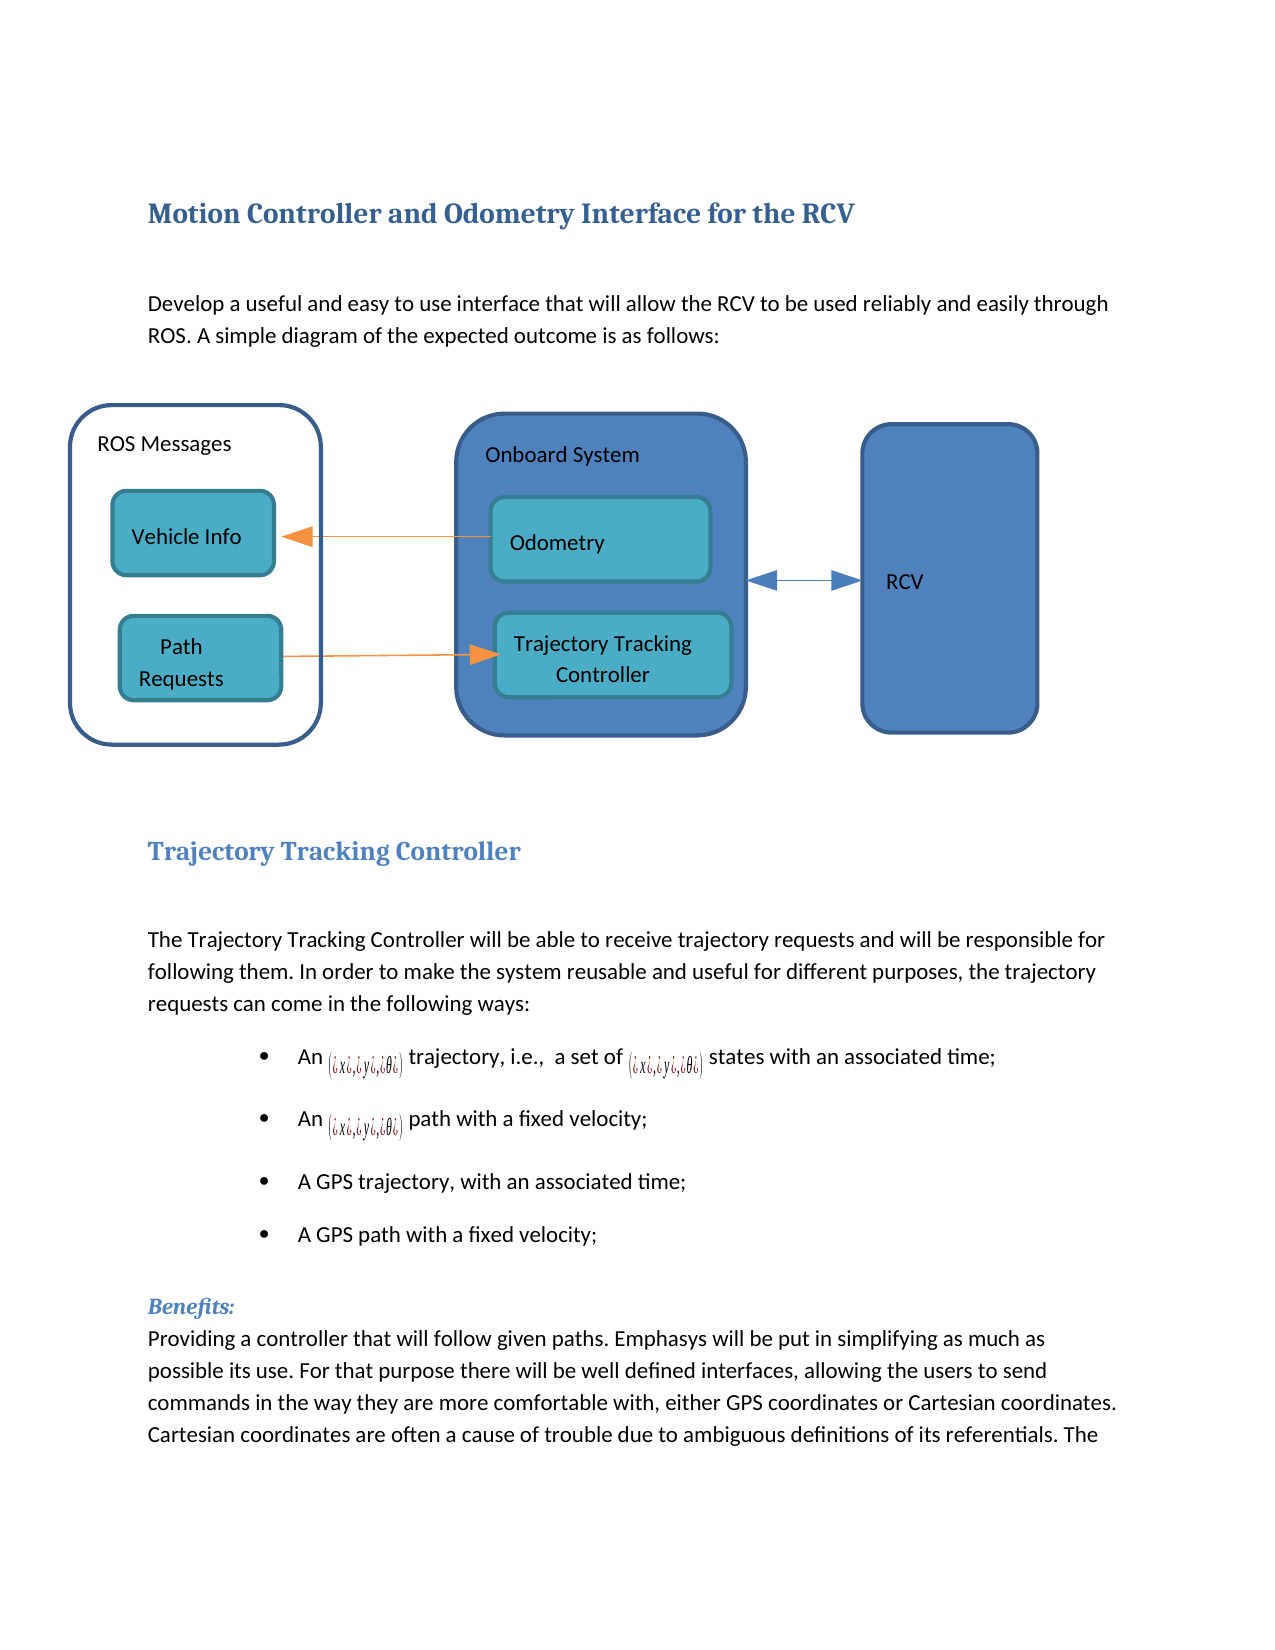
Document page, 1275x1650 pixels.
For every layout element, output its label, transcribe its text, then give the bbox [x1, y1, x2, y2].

list A GPS path with a fixed velocity; [260, 1220, 1127, 1248]
list An trajectory, i.e., a set of states with an associated time; [260, 1042, 1127, 1079]
text Providing a controller that will follow given paths. Emphasys will be put in simplifying as much as possible its use. For that purpose there will be well defined interfaces, allowing the users to send commands in the way they are more comfortable with, either GPS coordinates or Cartesian coordinates. Cartesian coordinates are often a cause of trouble due to ambiguous definitions of its referentials. The [148, 1324, 1127, 1448]
list An path with a fixed velocity; [260, 1104, 1127, 1142]
text Develop a useful and easy to use interface that will allow the RCV to be used reliably and easily through ROS. A simple diagram of the expected outcome is as follows: [148, 289, 1127, 349]
subtitle Trajectory Tracking Controller [148, 836, 1127, 867]
list A GPS trajectory, with an associated time; [260, 1167, 1127, 1195]
text The Trajectory Tracking Controller will be able to receive trajectory requests and will be responsible for following them. In order to make the system reusable and useful for different purposes, the trajectory requests can come in the following ways: [148, 925, 1127, 1017]
subtitle Motion Controller and Odometry Interface for the RCV [148, 198, 1127, 231]
subtitle Benefits: [148, 1294, 1127, 1320]
